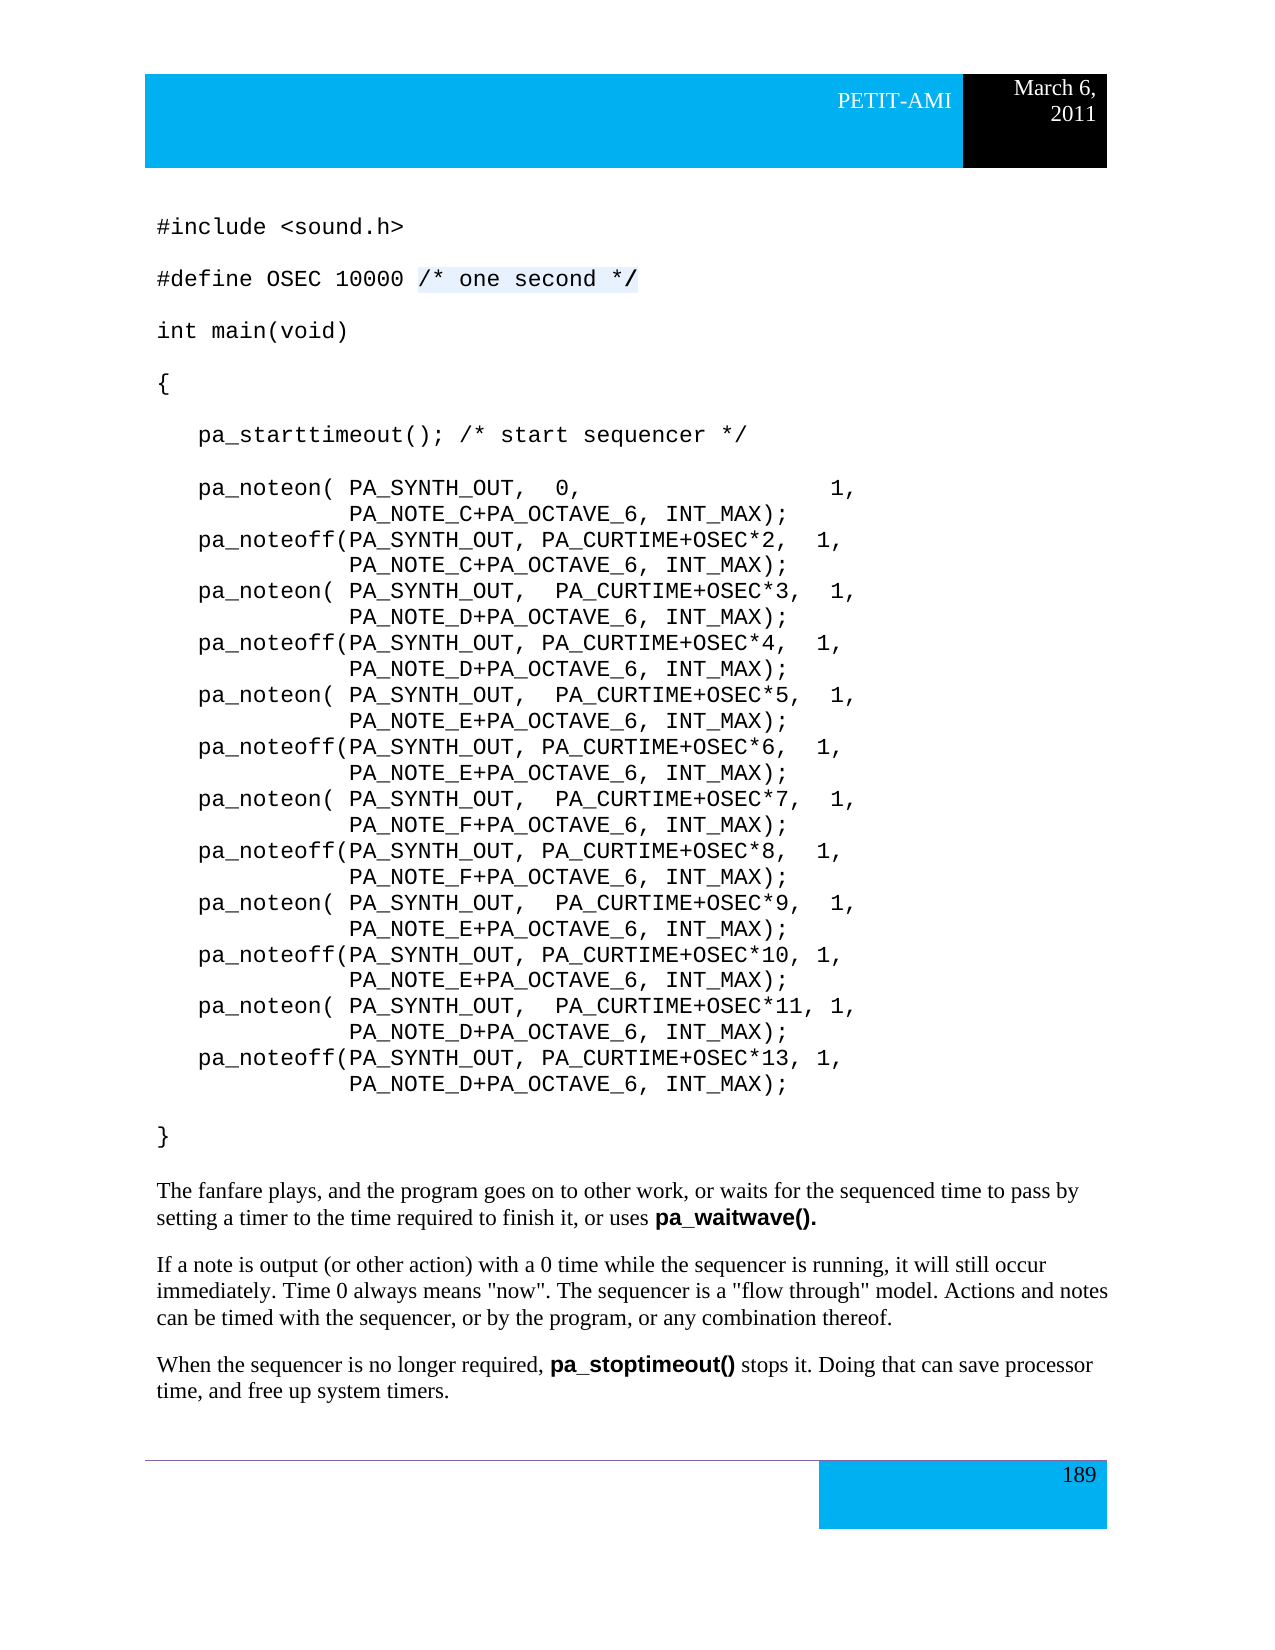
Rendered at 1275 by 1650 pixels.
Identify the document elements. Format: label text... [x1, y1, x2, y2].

text pa_noteoff(PA_SYNTH_OUT, PA_CURTIME+OSEC*13, 1, [156, 1047, 1118, 1073]
text PA_NOTE_D+PA_OCTAVE_6, INT_MAX); [156, 606, 1118, 632]
text #define OSEC 10000 /* one second */ [156, 267, 1118, 293]
text pa_noteon( PA_SYNTH_OUT, PA_CURTIME+OSEC*7, 1, [156, 787, 1118, 813]
text pa_noteon( PA_SYNTH_OUT, PA_CURTIME+OSEC*9, 1, [156, 891, 1118, 917]
text pa_noteon( PA_SYNTH_OUT, PA_CURTIME+OSEC*11, 1, [156, 995, 1118, 1021]
text PA_NOTE_F+PA_OCTAVE_6, INT_MAX); [156, 813, 1118, 839]
text pa_noteoff(PA_SYNTH_OUT, PA_CURTIME+OSEC*8, 1, [156, 839, 1118, 865]
text pa_noteon( PA_SYNTH_OUT, 0, 1, [156, 476, 1118, 502]
text #include <sound.h> [156, 215, 1118, 241]
text PA_NOTE_C+PA_OCTAVE_6, INT_MAX); [156, 554, 1118, 580]
text PA_NOTE_D+PA_OCTAVE_6, INT_MAX); [156, 658, 1118, 683]
text pa_noteoff(PA_SYNTH_OUT, PA_CURTIME+OSEC*4, 1, [156, 632, 1118, 658]
text pa_noteoff(PA_SYNTH_OUT, PA_CURTIME+OSEC*2, 1, [156, 528, 1118, 554]
text PA_NOTE_D+PA_OCTAVE_6, INT_MAX); [156, 1073, 1118, 1098]
text pa_noteoff(PA_SYNTH_OUT, PA_CURTIME+OSEC*6, 1, [156, 735, 1118, 761]
text When the sequencer is no longer required, pa_stoptimeout() stops it. Doing that can save processor time, and free up system timers. [156, 1351, 1118, 1403]
text PA_NOTE_E+PA_OCTAVE_6, INT_MAX); [156, 917, 1118, 943]
text pa_noteoff(PA_SYNTH_OUT, PA_CURTIME+OSEC*10, 1, [156, 943, 1118, 969]
text PA_NOTE_E+PA_OCTAVE_6, INT_MAX); [156, 761, 1118, 787]
text PA_NOTE_F+PA_OCTAVE_6, INT_MAX); [156, 865, 1118, 891]
text The fanfare plays, and the program goes on to other work, or waits for the sequenced time to pass by setting a timer to the time required to finish it, or uses pa_waitwave(). [156, 1177, 1118, 1230]
text pa_noteon( PA_SYNTH_OUT, PA_CURTIME+OSEC*3, 1, [156, 580, 1118, 606]
text { [156, 371, 1118, 397]
text If a note is output (or other action) with a 0 time while the sequencer is running, it will still occur immediately. Time 0 always means "now". The sequencer is a "flow through" model. Actions and notes can be timed with the sequencer, or by the program, or any combination thereof. [156, 1251, 1118, 1330]
text PA_NOTE_E+PA_OCTAVE_6, INT_MAX); [156, 709, 1118, 735]
text } [156, 1125, 1118, 1151]
text pa_starttimeout(); /* start sequencer */ [156, 424, 1118, 450]
text PA_NOTE_D+PA_OCTAVE_6, INT_MAX); [156, 1021, 1118, 1047]
text pa_noteon( PA_SYNTH_OUT, PA_CURTIME+OSEC*5, 1, [156, 683, 1118, 709]
text int main(void) [156, 319, 1118, 345]
text PA_NOTE_E+PA_OCTAVE_6, INT_MAX); [156, 969, 1118, 995]
text PA_NOTE_C+PA_OCTAVE_6, INT_MAX); [156, 502, 1118, 528]
